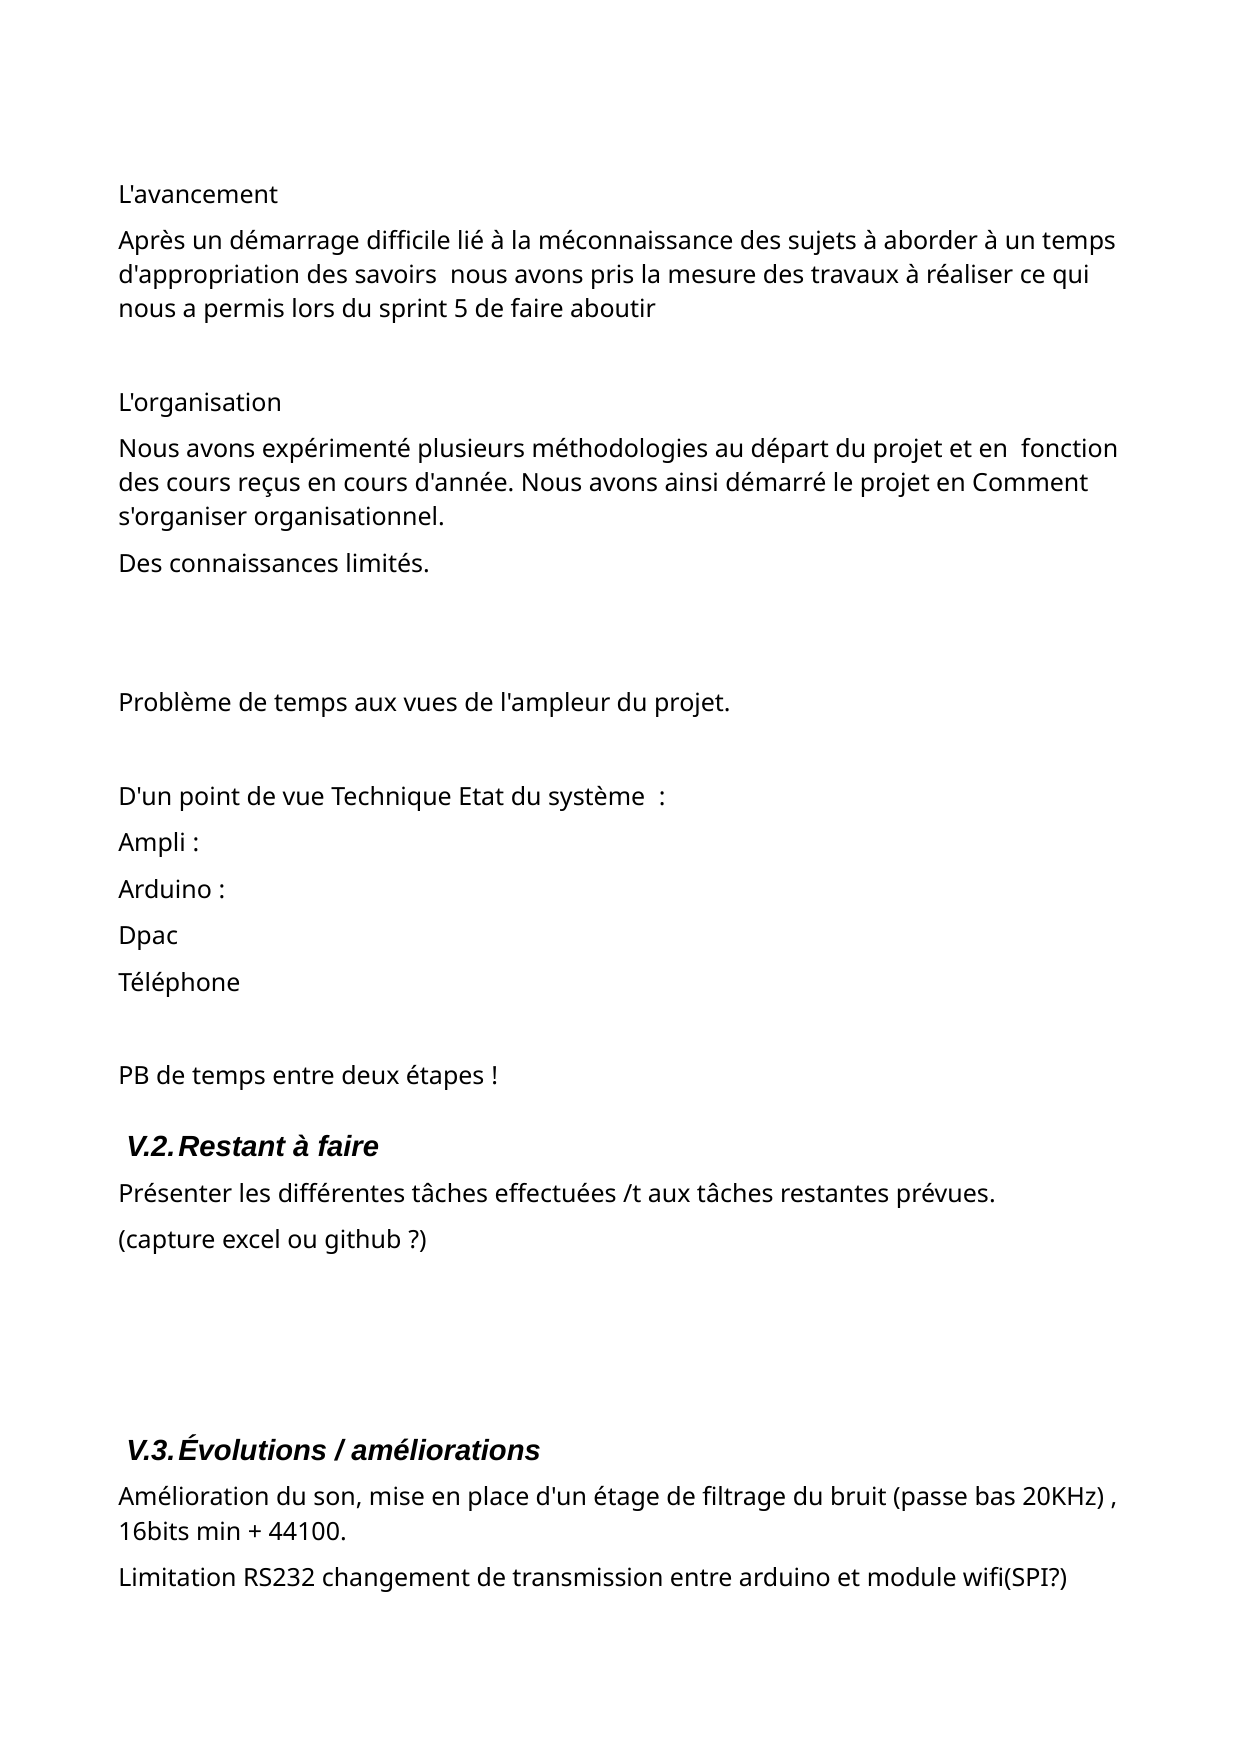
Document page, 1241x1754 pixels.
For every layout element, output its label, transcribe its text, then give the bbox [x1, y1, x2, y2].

text (capture excel ou github ?) [118, 1222, 1122, 1256]
text Problème de temps aux vues de l'ampleur du projet. [118, 685, 1122, 719]
text Ampli : [118, 825, 1122, 859]
text Téléphone [118, 964, 1122, 998]
subtitle Restant à faire [118, 1129, 1122, 1163]
text Des connaissances limités. [118, 545, 1122, 579]
text Présenter les différentes tâches effectuées /t aux tâches restantes prévues. [118, 1175, 1122, 1209]
text Dpac [118, 918, 1122, 952]
text PB de temps entre deux étapes ! [118, 1058, 1122, 1092]
text D'un point de vue Technique Etat du système : [118, 778, 1122, 812]
text L'avancement [118, 176, 1122, 210]
text Arduino : [118, 871, 1122, 905]
text L'organisation [118, 384, 1122, 418]
text Amélioration du son, mise en place d'un étage de filtrage du bruit (passe bas 20KHz) , 16bits min + 44100. [118, 1479, 1122, 1547]
text Limitation RS232 changement de transmission entre arduino et module wifi(SPI?) [118, 1560, 1122, 1594]
text Nous avons expérimenté plusieurs méthodologies au départ du projet et en fonction des cours reçus en cours d'année. Nous avons ainsi démarré le projet en Comment s'organiser organisationnel. [118, 431, 1122, 533]
text Après un démarrage difficile lié à la méconnaissance des sujets à aborder à un temps d'appropriation des savoirs nous avons pris la mesure des travaux à réaliser ce qui nous a permis lors du sprint 5 de faire aboutir [118, 223, 1122, 325]
subtitle Évolutions / améliorations [118, 1433, 1122, 1467]
